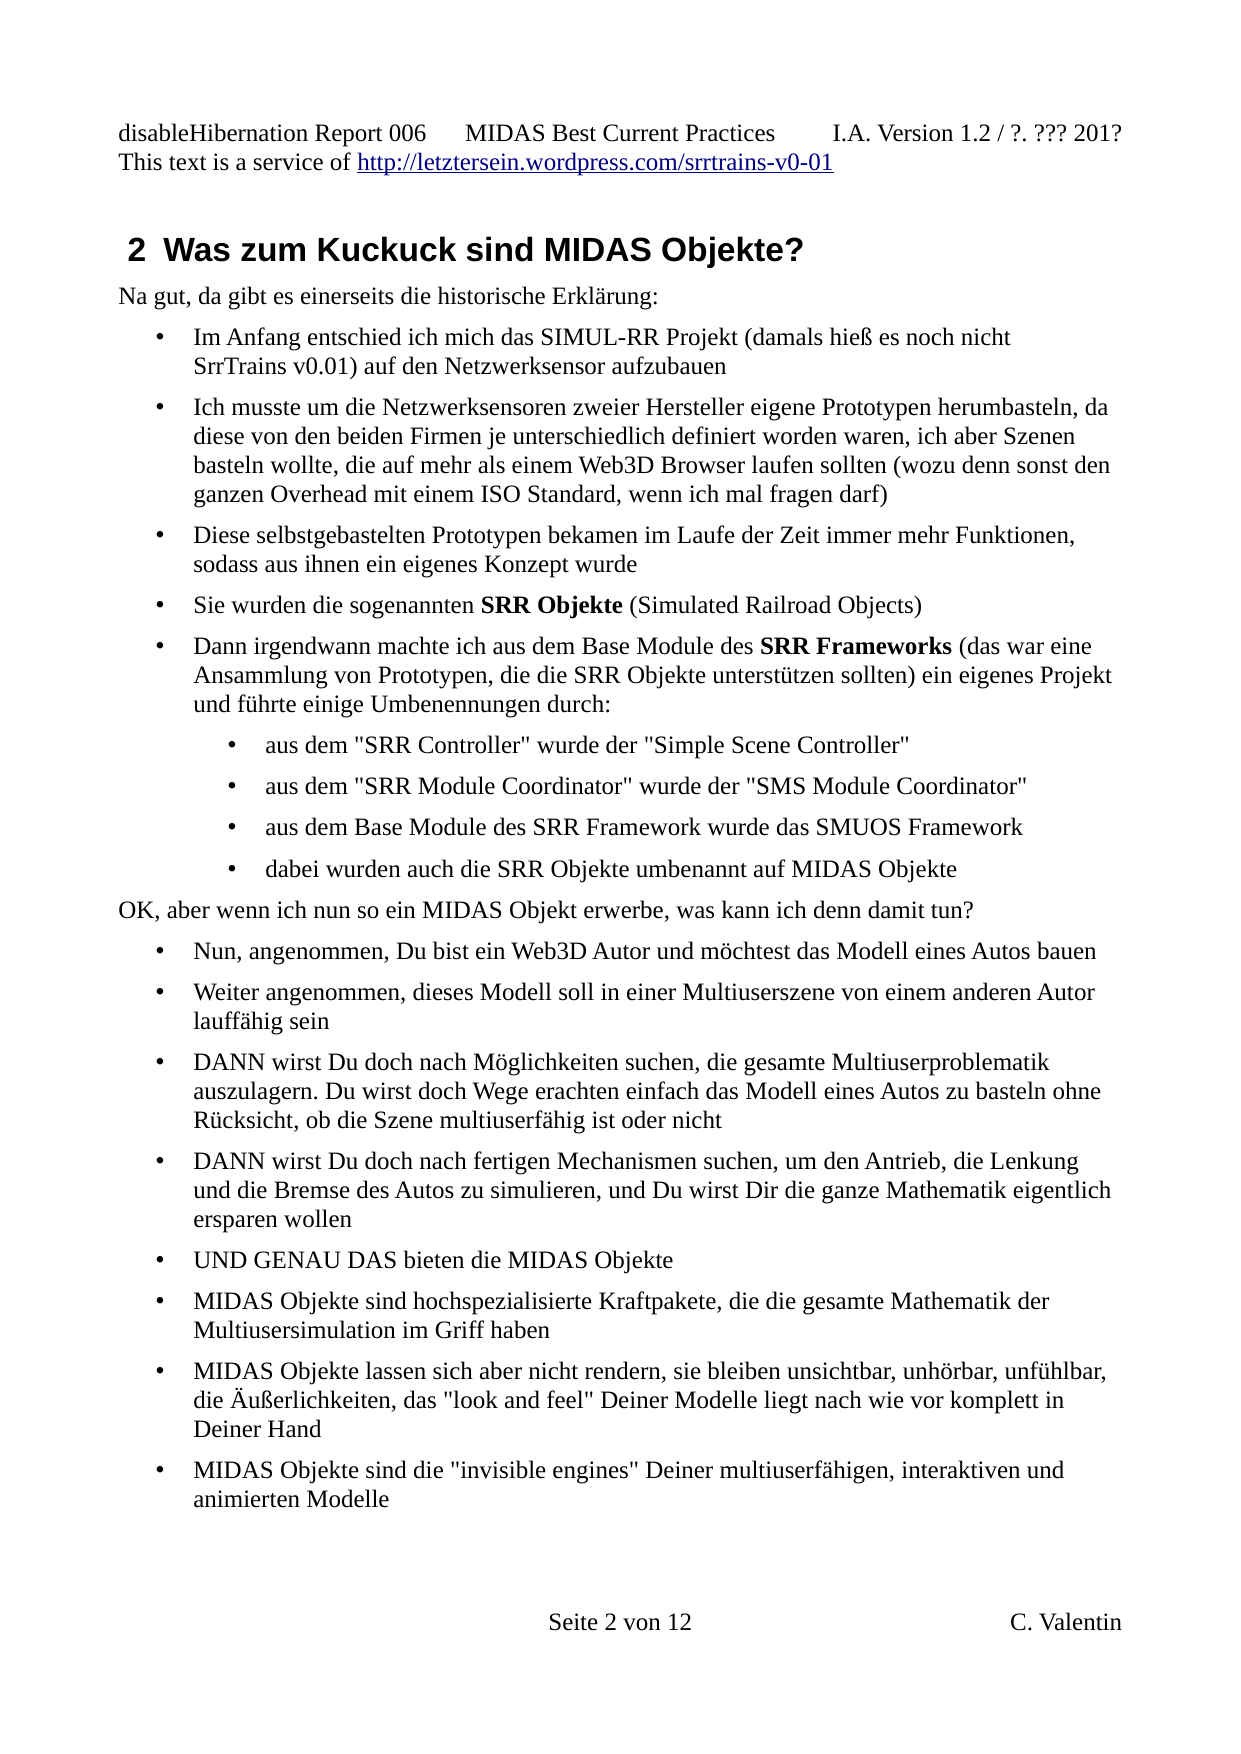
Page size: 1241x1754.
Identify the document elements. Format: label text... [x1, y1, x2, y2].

list aus dem "SRR Module Coordinator" wurde der "SMS Module Coordinator" [228, 771, 1122, 800]
list DANN wirst Du doch nach Möglichkeiten suchen, die gesamte Multiuserproblematik auszulagern. Du wirst doch Wege erachten einfach das Modell eines Autos zu basteln ohne Rücksicht, ob die Szene multiuserfähig ist oder nicht [156, 1047, 1122, 1134]
list DANN wirst Du doch nach fertigen Mechanismen suchen, um den Antrieb, die Lenkung und die Bremse des Autos zu simulieren, und Du wirst Dir die ganze Mathematik eigentlich ersparen wollen [156, 1146, 1122, 1232]
text OK, aber wenn ich nun so ein MIDAS Objekt erwerbe, was kann ich denn damit tun? [118, 895, 1122, 924]
list MIDAS Objekte lassen sich aber nicht rendern, sie bleiben unsichtbar, unhörbar, unfühlbar, die Äußerlichkeiten, das "look and feel" Deiner Modelle liegt nach wie vor komplett in Deiner Hand [156, 1356, 1122, 1442]
list Sie wurden die sogenannten SRR Objekte (Simulated Railroad Objects) [156, 590, 1122, 619]
list UND GENAU DAS bieten die MIDAS Objekte [156, 1245, 1122, 1274]
list aus dem Base Module des SRR Framework wurde das SMUOS Framework [228, 812, 1122, 841]
list Dann irgendwann machte ich aus dem Base Module des SRR Frameworks (das war eine Ansammlung von Prototypen, die die SRR Objekte unterstützen sollten) ein eigenes Projekt und führte einige Umbenennungen durch: [156, 631, 1122, 717]
list Im Anfang entschied ich mich das SIMUL-RR Projekt (damals hieß es noch nicht SrrTrains v0.01) auf den Netzwerksensor aufzubauen [156, 322, 1122, 380]
text Na gut, da gibt es einerseits die historische Erklärung: [118, 281, 1122, 310]
list aus dem "SRR Controller" wurde der "Simple Scene Controller" [228, 730, 1122, 759]
list Ich musste um die Netzwerksensoren zweier Hersteller eigene Prototypen herumbasteln, da diese von den beiden Firmen je unterschiedlich definiert worden waren, ich aber Szenen basteln wollte, die auf mehr als einem Web3D Browser laufen sollten (wozu denn sonst den ganzen Overhead mit einem ISO Standard, wenn ich mal fragen darf) [156, 392, 1122, 507]
subtitle Was zum Kuckuck sind MIDAS Objekte? [118, 230, 1122, 269]
list dabei wurden auch die SRR Objekte umbenannt auf MIDAS Objekte [228, 854, 1122, 882]
list MIDAS Objekte sind die "invisible engines" Deiner multiuserfähigen, interaktiven und animierten Modelle [156, 1455, 1122, 1512]
list Diese selbstgebastelten Prototypen bekamen im Laufe der Zeit immer mehr Funktionen, sodass aus ihnen ein eigenes Konzept wurde [156, 520, 1122, 577]
list MIDAS Objekte sind hochspezialisierte Kraftpakete, die die gesamte Mathematik der Multiusersimulation im Griff haben [156, 1286, 1122, 1344]
list Weiter angenommen, dieses Modell soll in einer Multiuserszene von einem anderen Autor lauffähig sein [156, 977, 1122, 1035]
list Nun, angenommen, Du bist ein Web3D Autor und möchtest das Modell eines Autos bauen [156, 936, 1122, 965]
